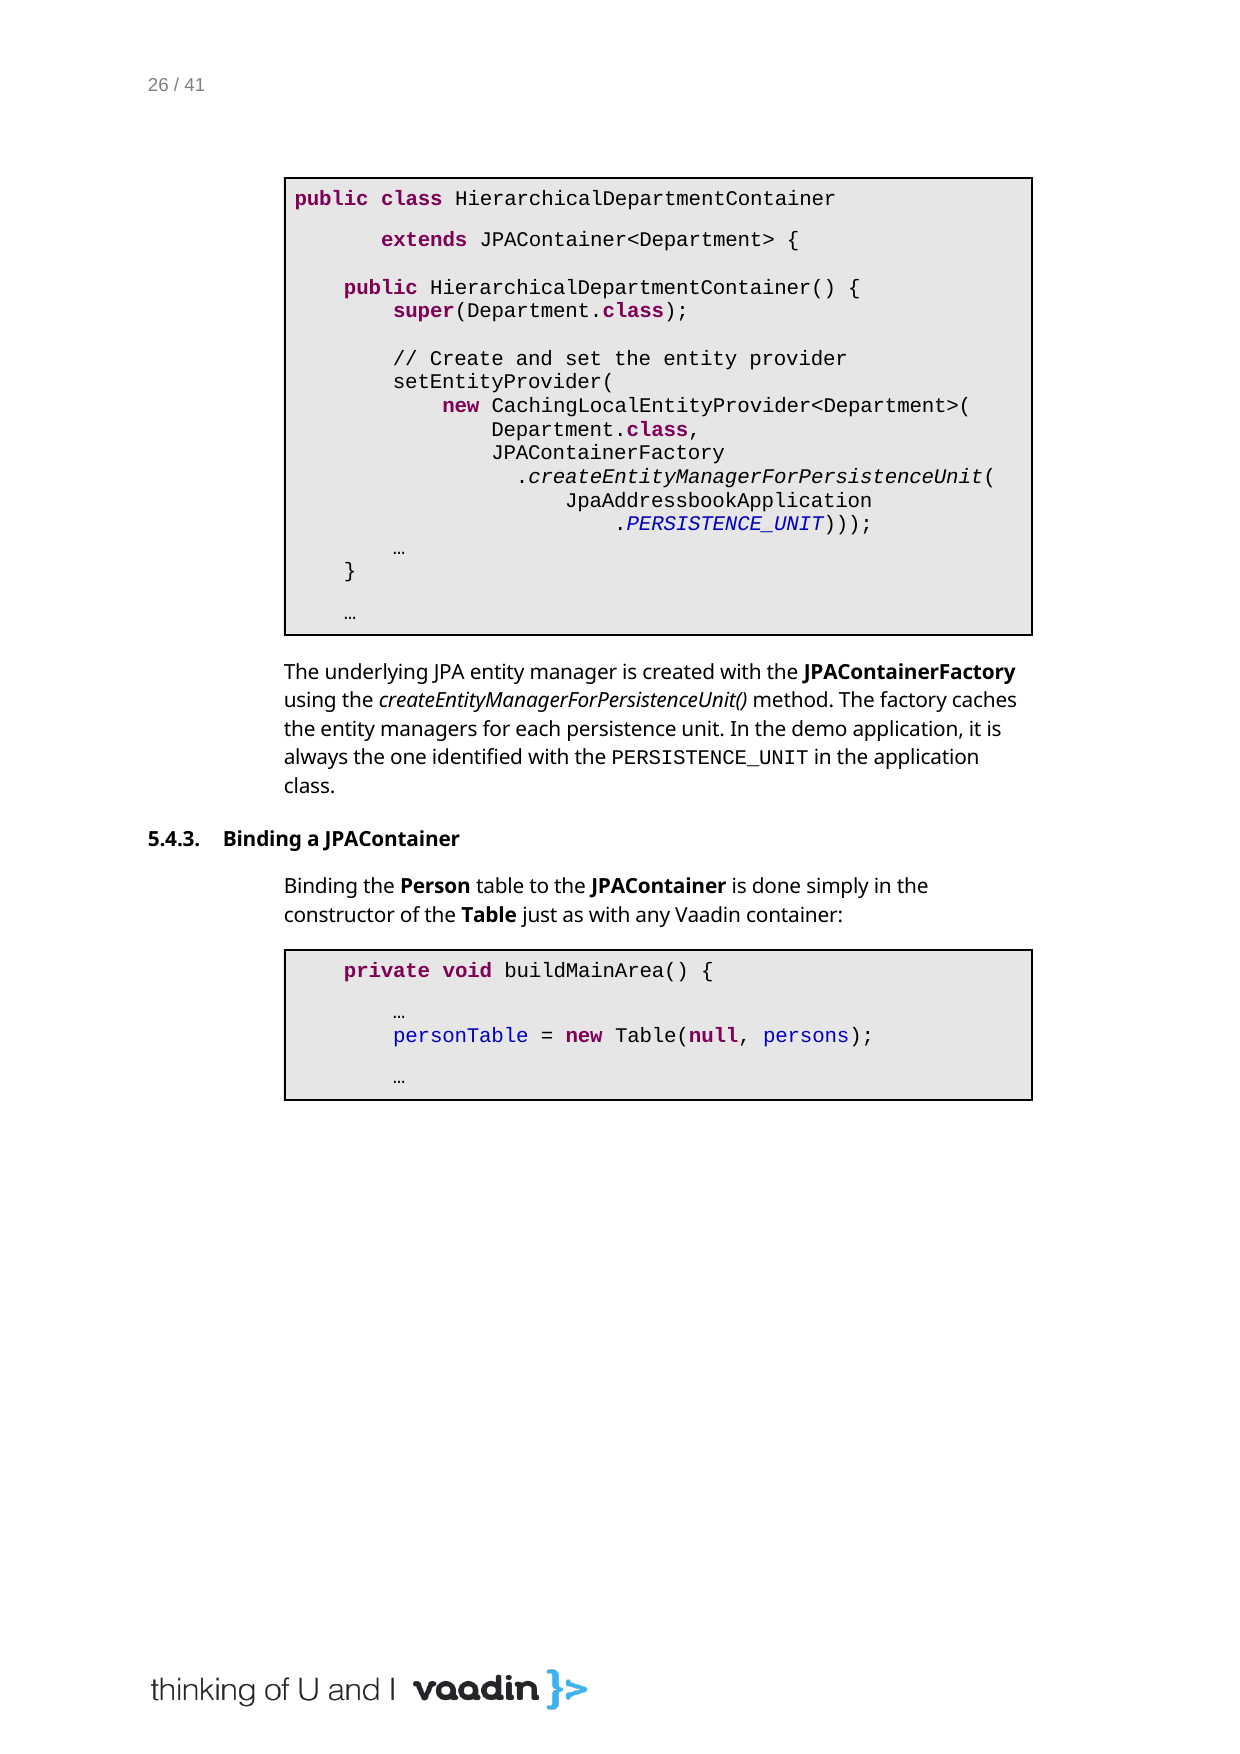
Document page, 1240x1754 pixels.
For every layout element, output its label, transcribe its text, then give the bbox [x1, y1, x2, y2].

text .createEntityManagerForPersistenceUnit( [286, 466, 1031, 489]
text extends JPAContainer<Department> { [286, 221, 1031, 253]
text new CachingLocalEntityProvider<Department>( [286, 395, 1031, 419]
picture [150, 1665, 590, 1712]
text public class HierarchicalDepartmentContainer [286, 179, 1031, 221]
subtitle Binding a JPAContainer [148, 824, 1033, 853]
text setEntityProvider( [286, 371, 1031, 395]
text JpaAddressbookApplication [286, 489, 1031, 513]
text private void buildMainArea() { [286, 951, 1031, 993]
list Binding the Person table to the JPAContainer is done simply in the constructor of the Table just as with any Vaadin container: [283, 872, 1033, 928]
text JPAContainerFactory [286, 442, 1031, 466]
text // Create and set the entity provider [286, 348, 1031, 371]
text The underlying JPA entity manager is created with the JPAContainerFactory using the createEntityManagerForPersistenceUnit() method. The factory caches the entity managers for each persistence unit. In the demo application, it is always the one identified with the PERSISTENCE_UNIT in the application class. [283, 657, 1033, 799]
text … [286, 537, 1031, 561]
text super(Department.class); [286, 300, 1031, 324]
text public HierarchicalDepartmentContainer() { [286, 277, 1031, 300]
text … [286, 993, 1031, 1025]
text personTable = new Table(null, persons); [286, 1025, 1031, 1058]
text } [286, 561, 1031, 593]
text .PERSISTENCE_UNIT))); [286, 513, 1031, 537]
text … [286, 1058, 1031, 1099]
text Department.class, [286, 419, 1031, 442]
text … [286, 593, 1031, 634]
